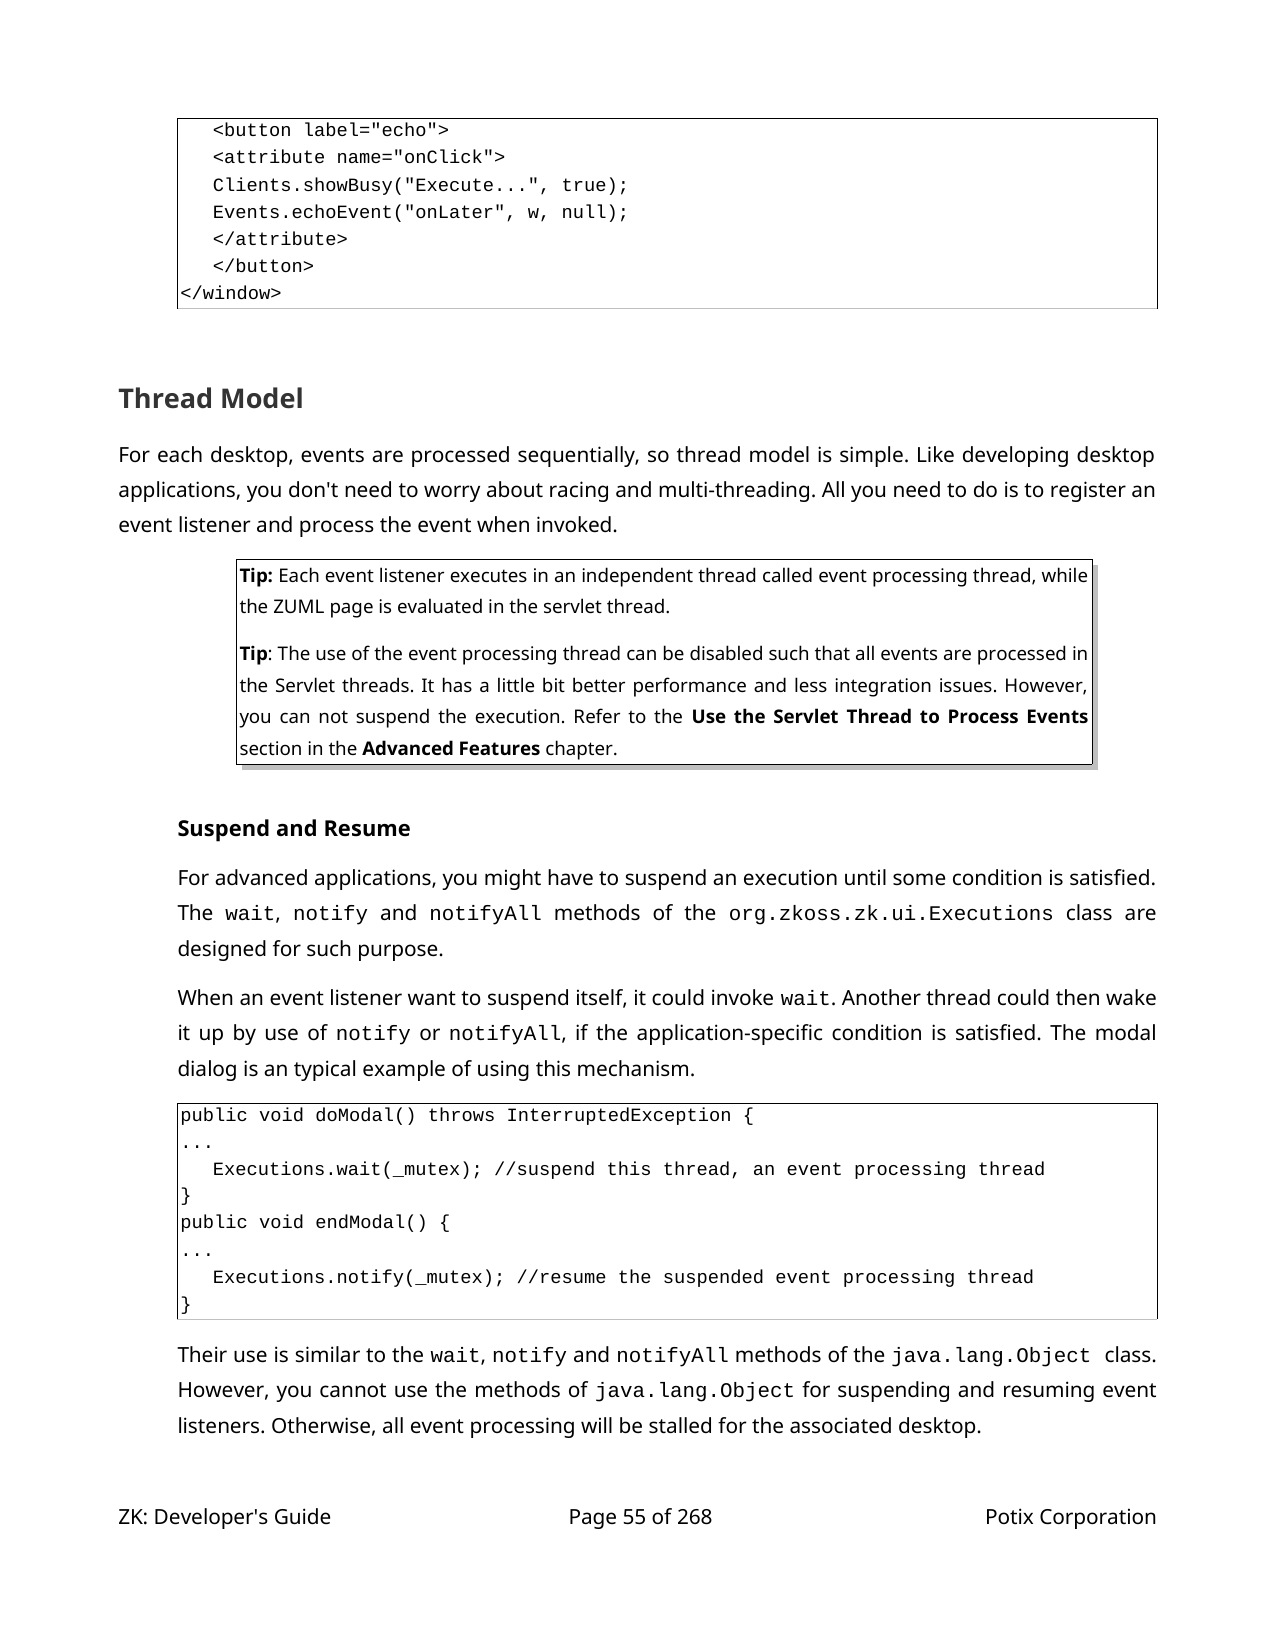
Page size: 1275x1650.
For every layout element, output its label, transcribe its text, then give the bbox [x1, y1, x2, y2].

text Their use is similar to the wait, notify and notifyAll methods of the java.lang.Object class. However, you cannot use the methods of java.lang.Object for suspending and resuming event listeners. Otherwise, all event processing will be stalled for the associated desktop. [177, 1340, 1157, 1439]
text ... Executions.wait(_mutex); //suspend this thread, an event processing thread } [178, 1130, 1157, 1207]
text </attribute> [178, 227, 1157, 251]
text public void doModal() throws InterruptedException { [178, 1104, 1157, 1127]
text Events.echoEvent("onLater", w, null); [178, 200, 1157, 224]
subtitle Thread Model [118, 379, 1157, 416]
text ... [178, 1237, 1157, 1262]
text Tip: Each event listener executes in an independent thread called event processing thread, while the ZUML page is evaluated in the servlet thread. [237, 560, 1092, 619]
subtitle Suspend and Resume [177, 813, 1157, 843]
text </button> [178, 254, 1157, 278]
text When an event listener want to suspend itself, it could invoke wait. Another thread could then wake it up by use of notify or notifyAll, if the application-specific condition is satisfied. The modal dialog is an typical example of using this mechanism. [177, 983, 1157, 1082]
text public void endModal() { [178, 1210, 1157, 1234]
text For each desktop, events are processed sequentially, so thread model is simple. Like developing desktop applications, you don't need to worry about racing and multi-threading. All you need to do is to register an event listener and process the event when invoked. [118, 440, 1157, 538]
text <button label="echo"> [178, 119, 1157, 142]
text </window> [178, 281, 1157, 308]
text Tip: The use of the event processing thread can be disabled such that all events are processed in the Servlet threads. It has a little bit better performance and less integration issues. However, you can not suspend the execution. Refer to the Use the Servlet Thread to Process Events section in the Advanced Features chapter. [237, 637, 1092, 764]
text Clients.showBusy("Execute...", true); [178, 172, 1157, 197]
text <attribute name="onClick"> [178, 145, 1157, 169]
text } [178, 1292, 1157, 1319]
text Executions.notify(_mutex); //resume the suspended event processing thread [178, 1265, 1157, 1289]
text For advanced applications, you might have to suspend an execution until some condition is satisfied. The wait, notify and notifyAll methods of the org.zkoss.zk.ui.Executions class are designed for such purpose. [177, 863, 1157, 962]
